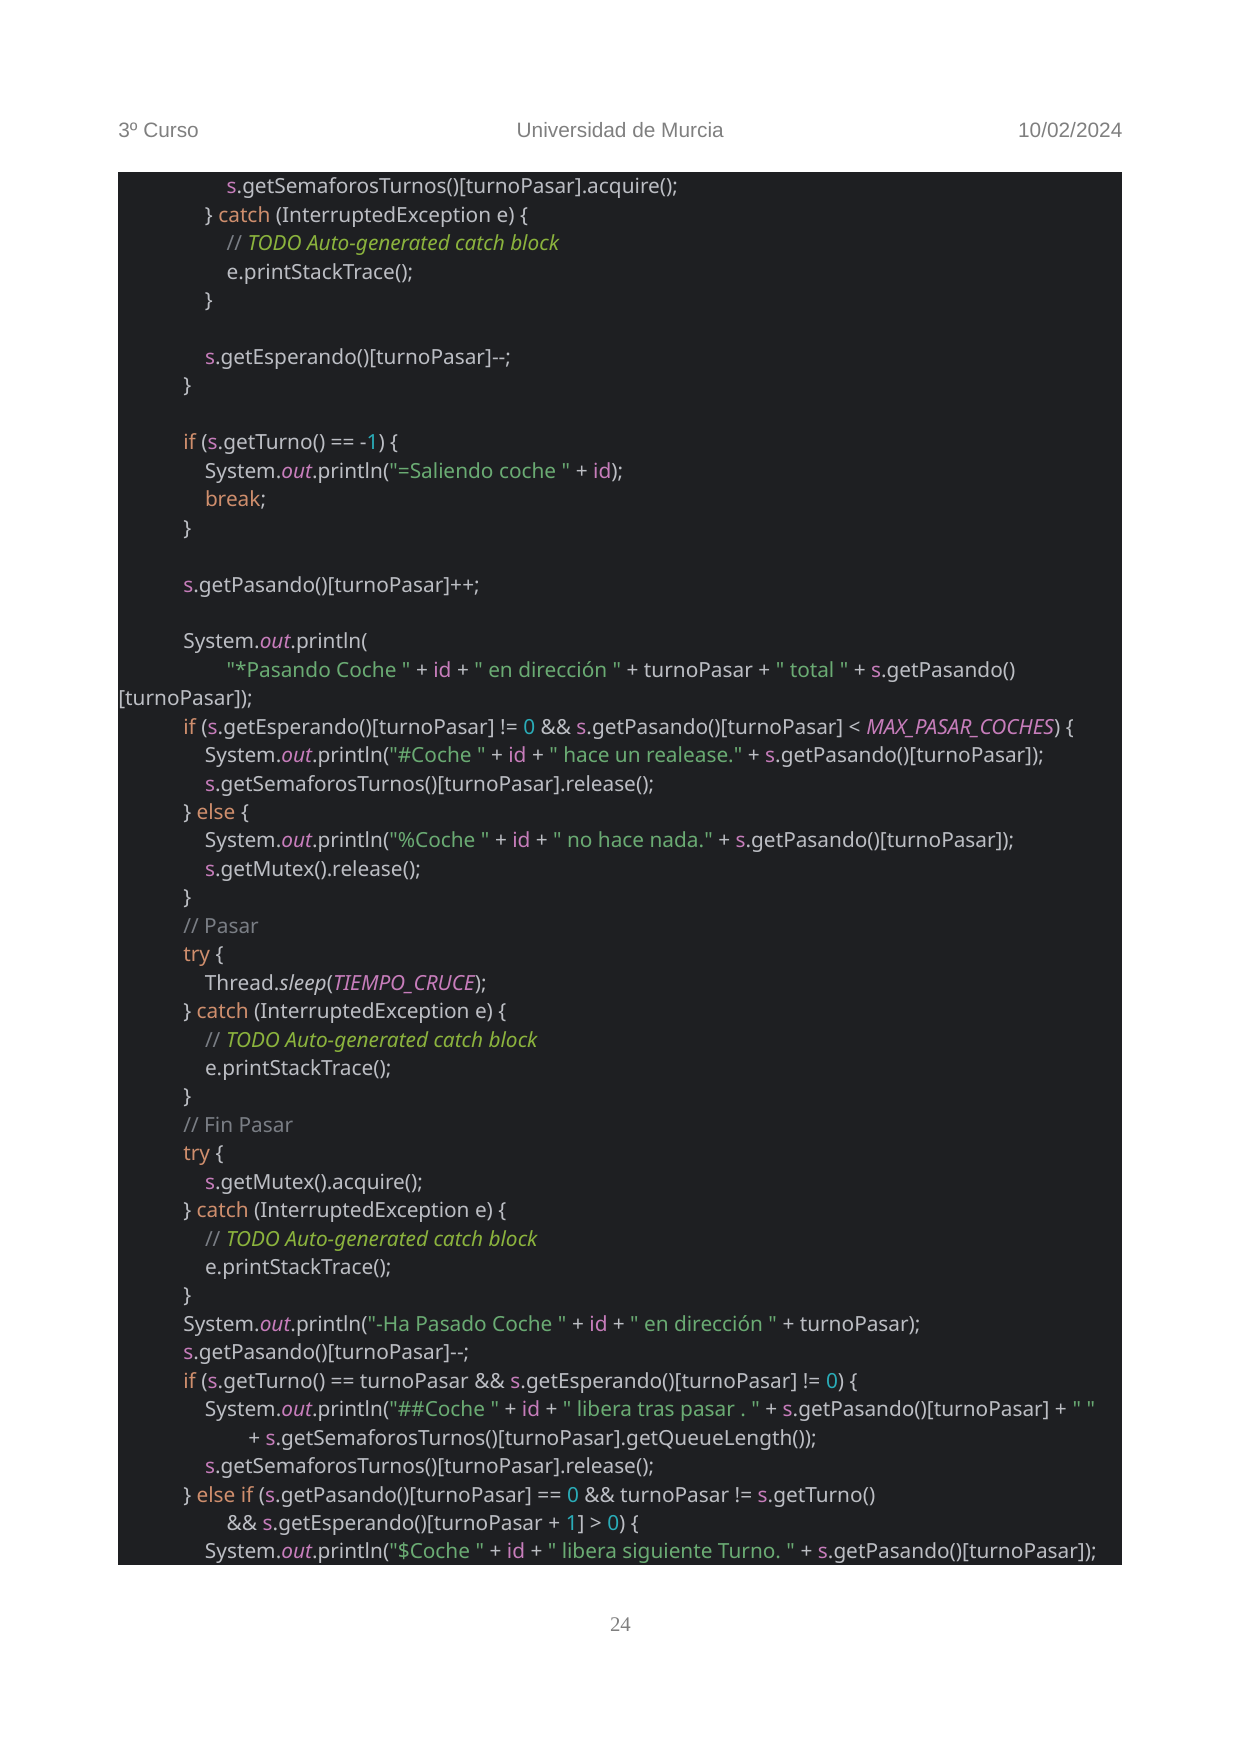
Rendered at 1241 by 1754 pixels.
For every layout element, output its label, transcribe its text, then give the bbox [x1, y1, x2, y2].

text s.getSemaforosTurnos()[turnoPasar].acquire(); } catch (InterruptedException e) { // TODO Auto-generated catch block e.printStackTrace(); } s.getEsperando()[turnoPasar]--; } if (s.getTurno() == -1) { System.out.println("=Saliendo coche " + id); break; } s.getPasando()[turnoPasar]++; System.out.println( "*Pasando Coche " + id + " en dirección " + turnoPasar + " total " + s.getPasando()[turnoPasar]); if (s.getEsperando()[turnoPasar] != 0 && s.getPasando()[turnoPasar] < MAX_PASAR_COCHES) { System.out.println("#Coche " + id + " hace un realease." + s.getPasando()[turnoPasar]); s.getSemaforosTurnos()[turnoPasar].release(); } else { System.out.println("%Coche " + id + " no hace nada." + s.getPasando()[turnoPasar]); s.getMutex().release(); } // Pasar try { Thread.sleep(TIEMPO_CRUCE); } catch (InterruptedException e) { // TODO Auto-generated catch block e.printStackTrace(); } // Fin Pasar try { s.getMutex().acquire(); } catch (InterruptedException e) { // TODO Auto-generated catch block e.printStackTrace(); } System.out.println("-Ha Pasado Coche " + id + " en dirección " + turnoPasar); s.getPasando()[turnoPasar]--; if (s.getTurno() == turnoPasar && s.getEsperando()[turnoPasar] != 0) { System.out.println("##Coche " + id + " libera tras pasar . " + s.getPasando()[turnoPasar] + " " + s.getSemaforosTurnos()[turnoPasar].getQueueLength()); s.getSemaforosTurnos()[turnoPasar].release(); } else if (s.getPasando()[turnoPasar] == 0 && turnoPasar != s.getTurno() && s.getEsperando()[turnoPasar + 1] > 0) { System.out.println("$Coche " + id + " libera siguiente Turno. " + s.getPasando()[turnoPasar]); [118, 172, 1122, 1565]
